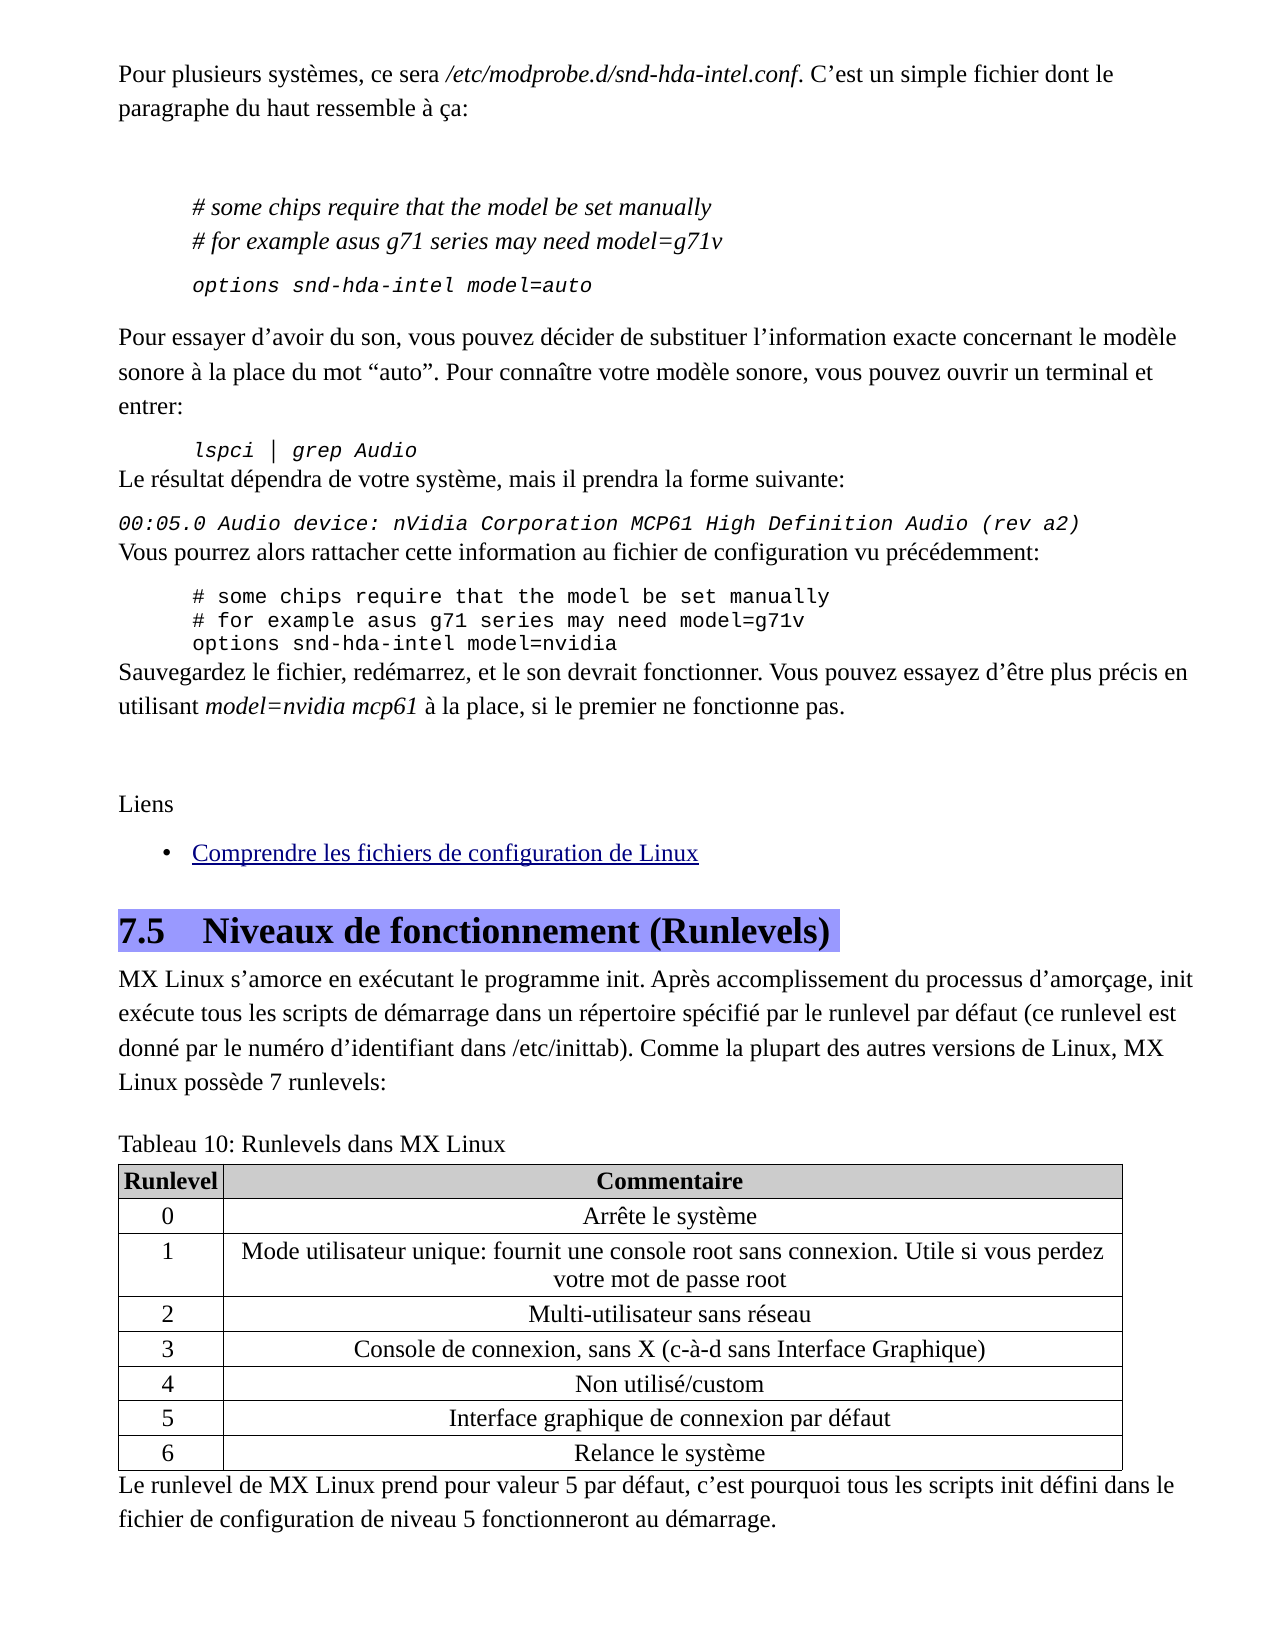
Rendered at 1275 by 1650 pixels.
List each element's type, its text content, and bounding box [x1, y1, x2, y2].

text Le runlevel de MX Linux prend pour valeur 5 par défaut, c’est pourquoi tous les scripts init défini dans le fichier de configuration de niveau 5 fonctionneront au démarrage. [118, 1470, 1216, 1533]
text 00:05.0 Audio device: nVidia Corporation MCP61 High Definition Audio (rev a2) [118, 513, 1216, 537]
table_cell Multi-utilisateur sans réseau [224, 1297, 1122, 1331]
subtitle 7.5 Niveaux de fonctionnement (Runlevels) [118, 908, 1216, 952]
text Tableau 10: Runlevels dans MX Linux [118, 1129, 1216, 1158]
text # some chips require that the model be set manually # for example asus g71 series may need model=g71v options snd-hda-intel model=nvidia [118, 586, 1216, 657]
table_cell Mode utilisateur unique: fournit une console root sans connexion. Utile si vous perdez votre mot de passe root [224, 1234, 1122, 1296]
text Vous pourrez alors rattacher cette information au fichier de configuration vu précédemment: [118, 537, 1216, 566]
text MX Linux s’amorce en exécutant le programme init. Après accomplissement du processus d’amorçage, init exécute tous les scripts de démarrage dans un répertoire spécifié par le runlevel par défaut (ce runlevel est donné par le numéro d’identifiant dans /etc/inittab). Comme la plupart des autres versions de Linux, MX Linux possède 7 runlevels: [118, 964, 1216, 1096]
table_cell 5 [119, 1401, 223, 1435]
table_cell Interface graphique de connexion par défaut [224, 1401, 1122, 1435]
table_header Commentaire [224, 1165, 1122, 1198]
table_cell 0 [119, 1199, 223, 1233]
table_cell 6 [119, 1436, 223, 1470]
list Comprendre les fichiers de configuration de Linux [162, 838, 1216, 867]
text options snd-hda-intel model=auto [118, 275, 1216, 299]
table_cell 2 [119, 1297, 223, 1331]
table_cell 1 [119, 1234, 223, 1296]
table_cell Console de connexion, sans X (c-à-d sans Interface Graphique) [224, 1332, 1122, 1366]
table_header Runlevel [119, 1165, 223, 1198]
text Pour plusieurs systèmes, ce sera /etc/modprobe.d/snd-hda-intel.conf. C’est un simple fichier dont le paragraphe du haut ressemble à ça: [118, 59, 1216, 122]
text Liens [118, 789, 1216, 818]
table_cell 4 [119, 1367, 223, 1400]
table_cell Relance le système [224, 1436, 1122, 1470]
table_cell 3 [119, 1332, 223, 1366]
table_cell Arrête le système [224, 1199, 1122, 1233]
text Sauvegardez le fichier, redémarrez, et le son devrait fonctionner. Vous pouvez essayez d’être plus précis en utilisant model=nvidia mcp61 à la place, si le premier ne fonctionne pas. [118, 657, 1216, 720]
text Pour essayer d’avoir du son, vous pouvez décider de substituer l’information exacte concernant le modèle sonore à la place du mot “auto”. Pour connaître votre modèle sonore, vous pouvez ouvrir un terminal et entrer: [118, 322, 1216, 420]
text Le résultat dépendra de votre système, mais il prendra la forme suivante: [118, 464, 1216, 493]
text # some chips require that the model be set manually # for example asus g71 series may need model=g71v [118, 192, 1216, 255]
table_cell Non utilisé/custom [224, 1367, 1122, 1400]
text lspci │ grep Audio [118, 441, 1216, 464]
